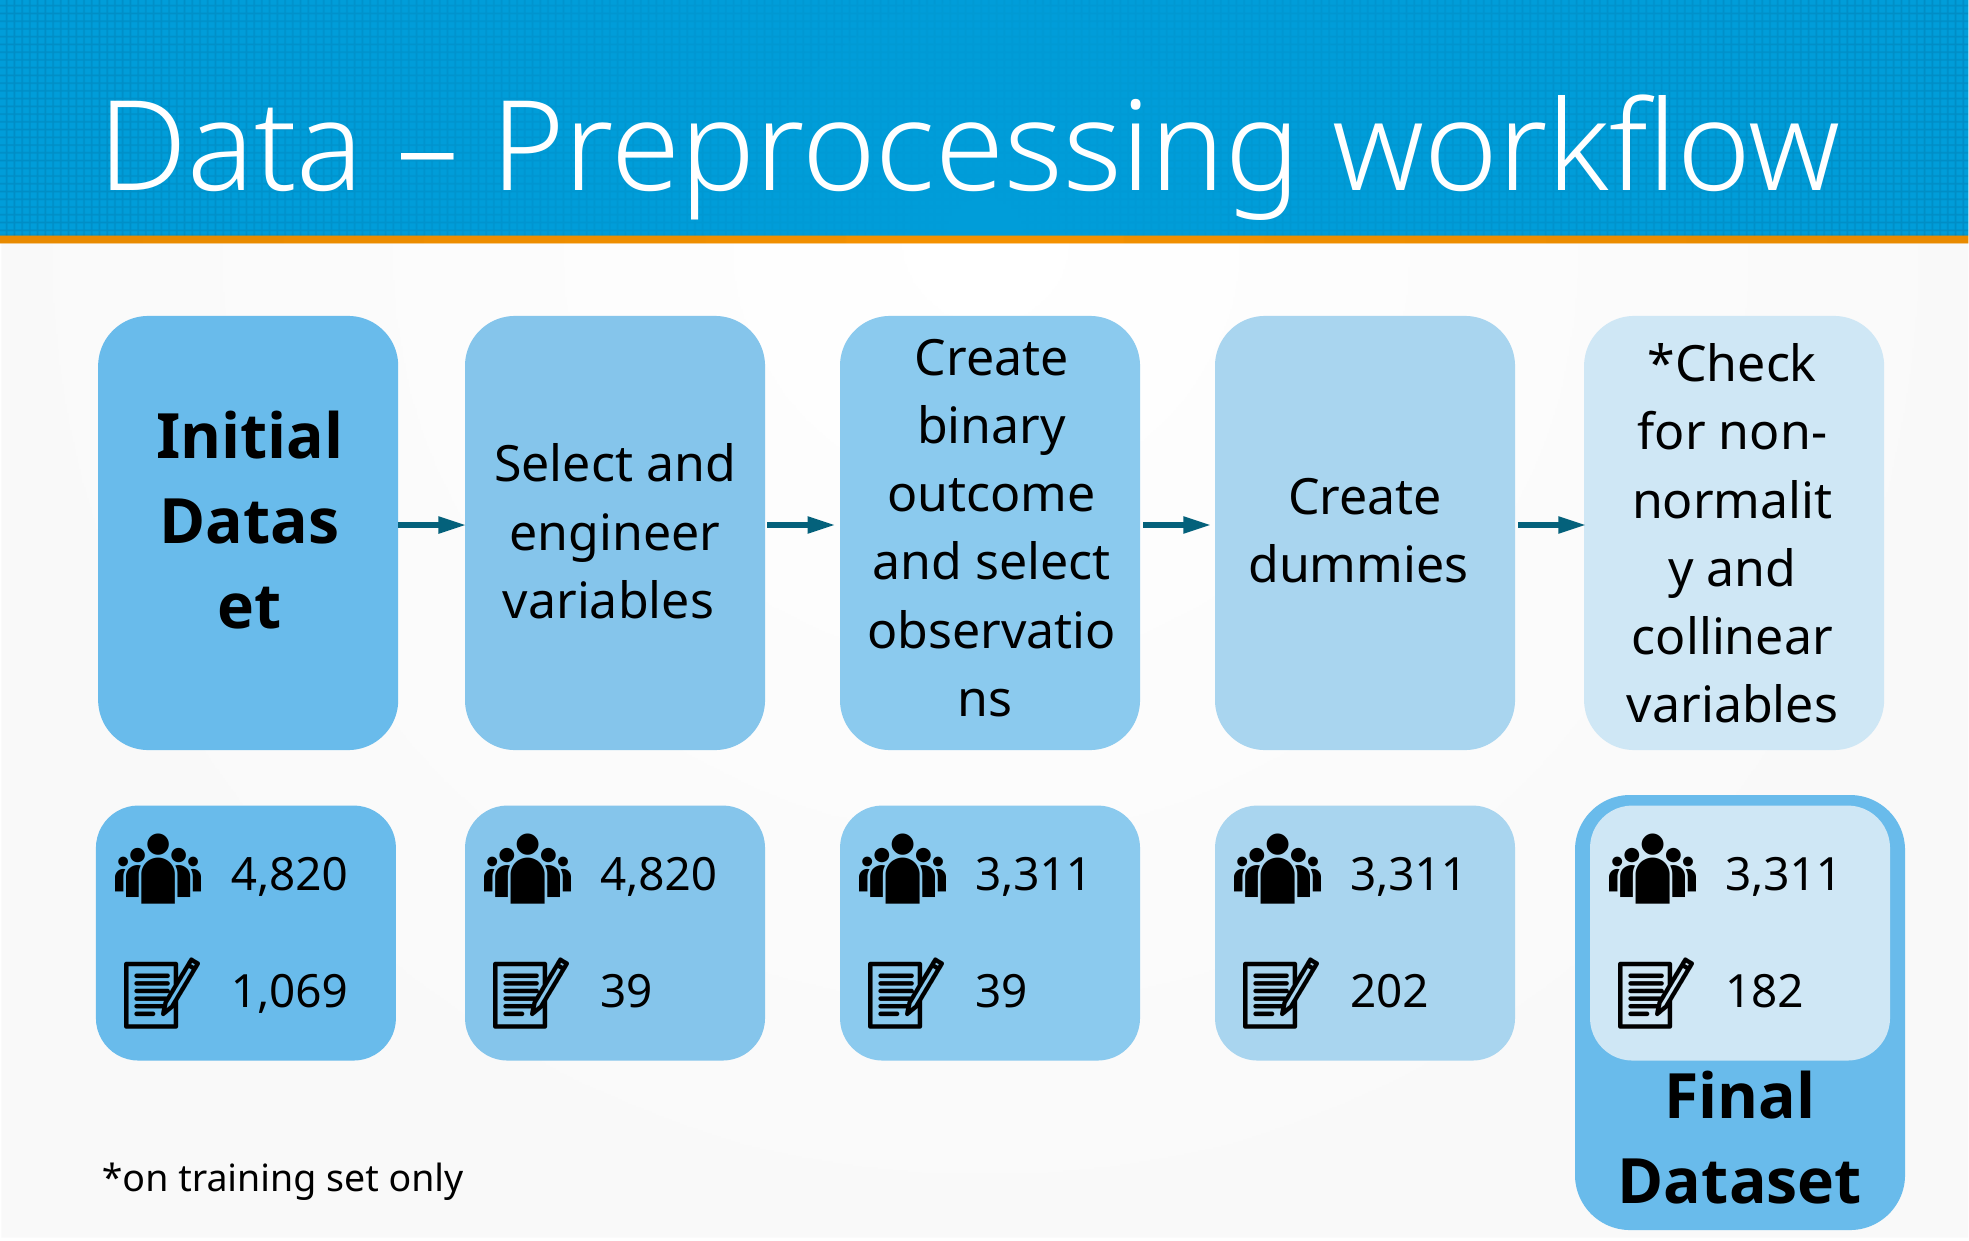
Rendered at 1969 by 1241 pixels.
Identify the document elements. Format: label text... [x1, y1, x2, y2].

text_box 4,820 [225, 838, 376, 908]
text_box 1,069 [225, 955, 376, 1025]
text_box [1584, 315, 1885, 751]
text_box Create binary outcome and select observations [849, 362, 1135, 690]
text_box *Check for non-normality and collinear variables [1620, 337, 1846, 728]
text_box 202 [1344, 955, 1495, 1025]
text_box 182 [1719, 955, 1870, 1025]
text_box Select and engineer variables [480, 407, 751, 655]
text_box *on training set only [95, 1147, 1191, 1207]
text_box [95, 805, 396, 1061]
text_box 39 [594, 955, 745, 1025]
text_box Create dummies [1230, 336, 1501, 722]
text_box [1215, 315, 1516, 751]
text_box [98, 315, 399, 751]
picture [0, 236, 1969, 1241]
title Data – Preprocessing workflow [98, 19, 1870, 227]
text_box [465, 315, 766, 751]
text_box 3,311 [1719, 838, 1870, 908]
text_box [840, 805, 1141, 1061]
text_box [1215, 805, 1516, 1061]
text_box [465, 805, 766, 1061]
text_box 3,311 [1344, 838, 1495, 908]
text_box 3,311 [969, 838, 1120, 908]
text_box [840, 315, 1141, 751]
text_box [1575, 795, 1906, 1052]
text_box 39 [969, 955, 1120, 1025]
text_box Initial Dataset [137, 435, 363, 605]
text_box 4,820 [594, 838, 745, 908]
text_box [1601, 1222, 1879, 1231]
text_box Final Dataset [1575, 1052, 1906, 1222]
